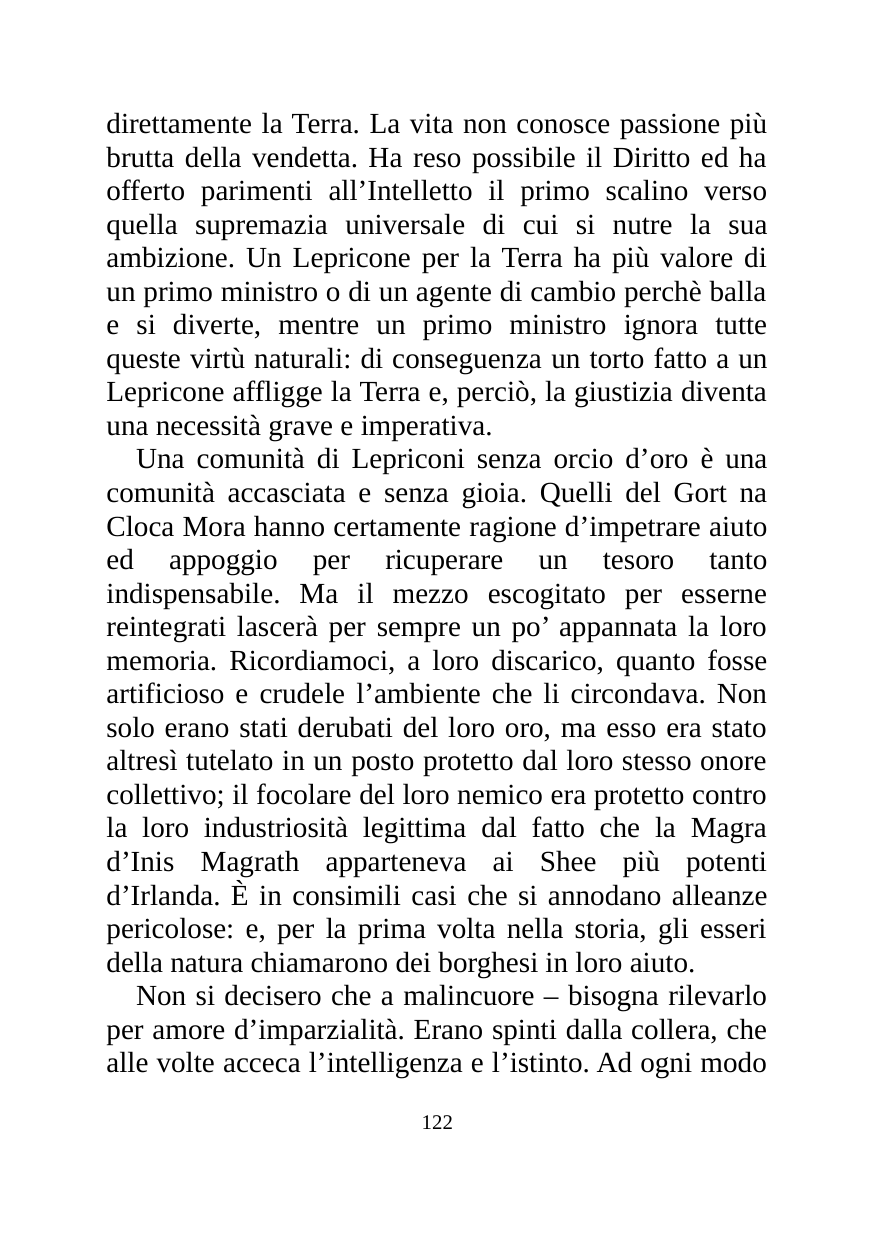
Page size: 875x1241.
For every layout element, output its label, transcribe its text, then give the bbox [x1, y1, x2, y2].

text direttamente la Terra. La vita non conosce passione più brutta della vendetta. Ha reso possibile il Diritto ed ha offerto parimenti all’Intelletto il primo scalino verso quella supremazia universale di cui si nutre la sua ambizione. Un Lepricone per la Terra ha più valore di un primo ministro o di un agente di cambio perchè balla e si diverte, mentre un primo ministro ignora tutte queste virtù naturali: di conseguenza un torto fatto a un Lepricone affligge la Terra e, perciò, la giustizia diventa una necessità grave e imperativa. [106, 106, 768, 442]
text Una comunità di Lepriconi senza orcio d’oro è una comunità accasciata e senza gioia. Quelli del Gort na Cloca Mora hanno certamente ragione d’impetrare aiuto ed appoggio per ricuperare un tesoro tanto indispensabile. Ma il mezzo escogitato per esserne reintegrati lascerà per sempre un po’ appannata la loro memoria. Ricordiamoci, a loro discarico, quanto fosse artificioso e crudele l’ambiente che li circondava. Non solo erano stati derubati del loro oro, ma esso era stato altresì tutelato in un posto protetto dal loro stesso onore collettivo; il focolare del loro nemico era protetto contro la loro industriosità legittima dal fatto che la Magra d’Inis Magrath apparteneva ai Shee più potenti d’Irlanda. È in consimili casi che si annodano alleanze pericolose: e, per la prima volta nella storia, gli esseri della natura chiamarono dei borghesi in loro aiuto. [106, 442, 768, 978]
text Non si decisero che a malincuore – bisogna rilevarlo per amore d’imparzialità. Erano spinti dalla collera, che alle volte acceca l’intelligenza e l’istinto. Ad ogni modo [106, 978, 768, 1079]
